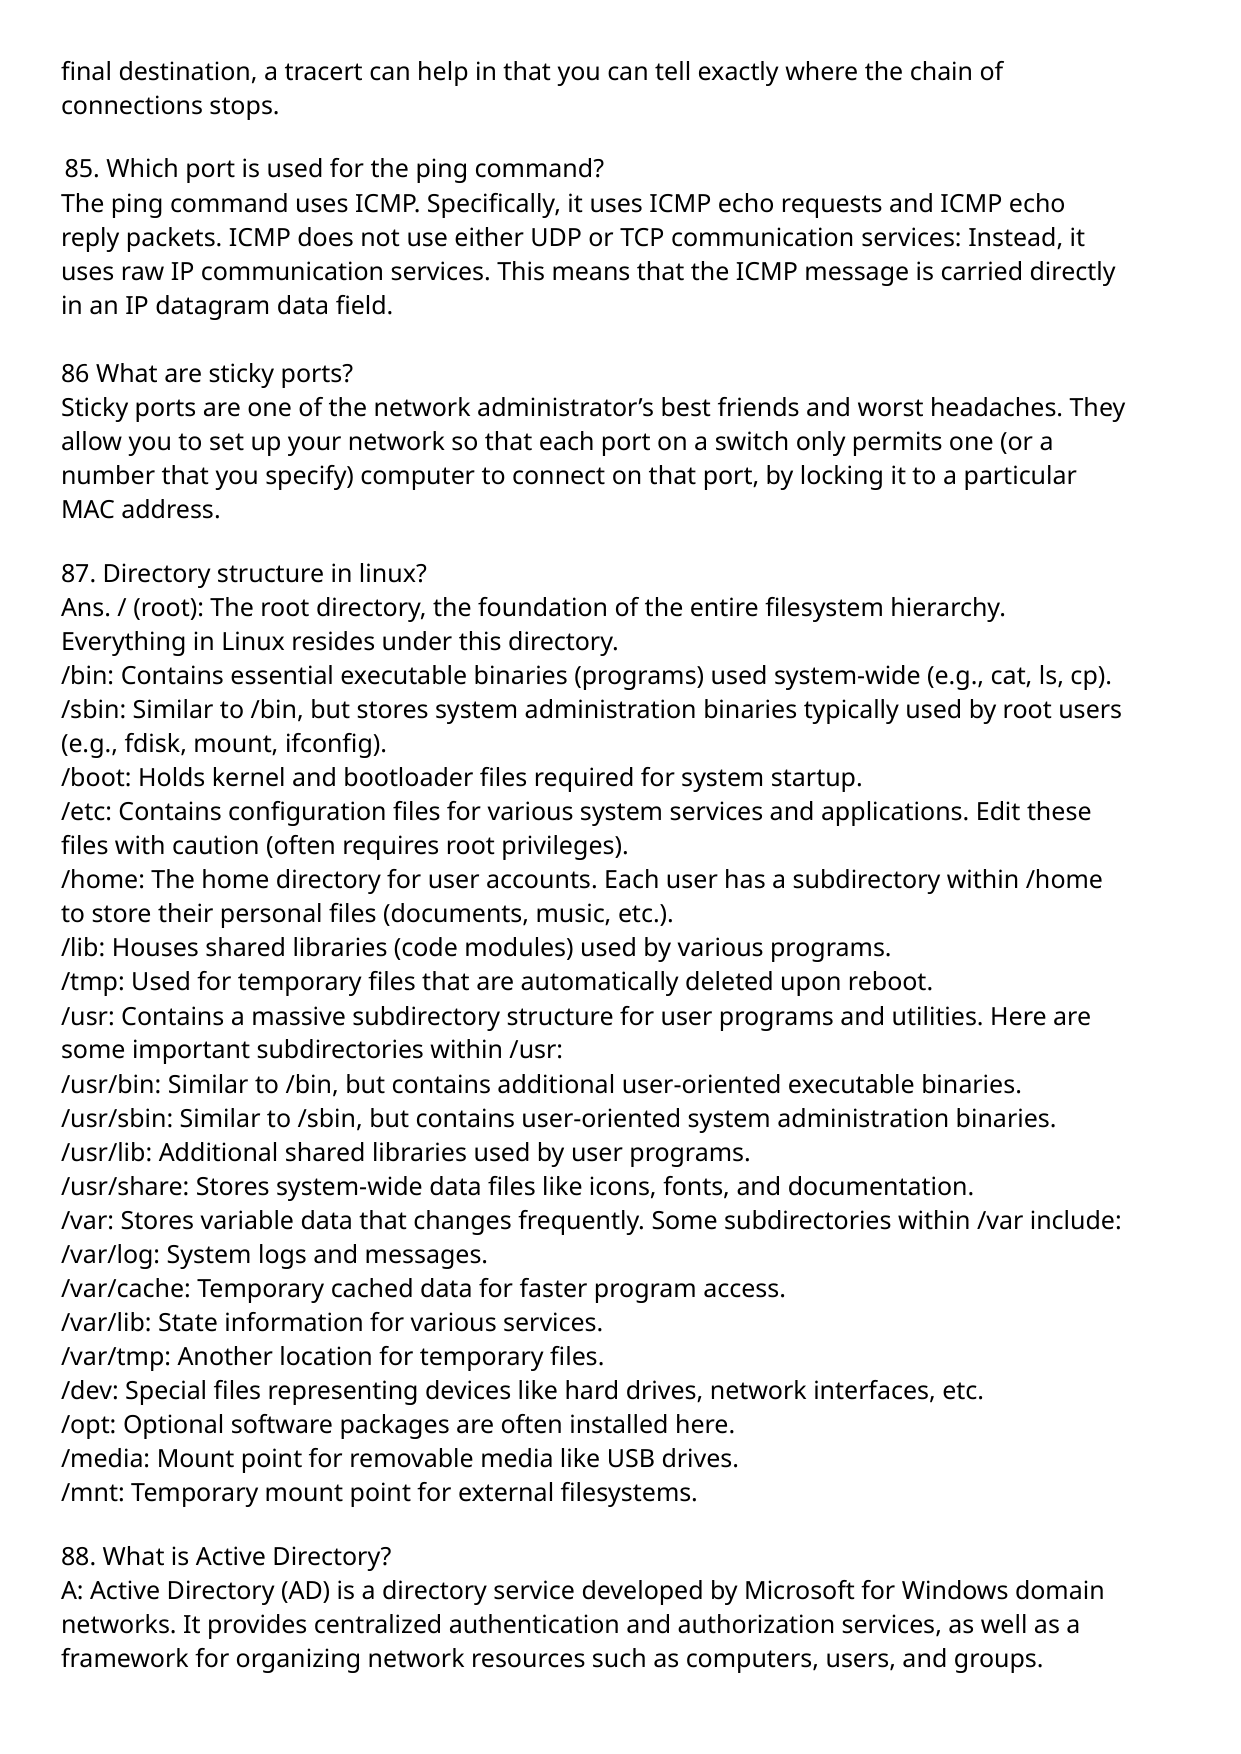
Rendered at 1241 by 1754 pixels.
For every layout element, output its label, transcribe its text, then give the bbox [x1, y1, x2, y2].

text 87. Directory structure in linux? Ans. / (root): The root directory, the foundation of the entire filesystem hierarchy. Everything in Linux resides under this directory. /bin: Contains essential executable binaries (programs) used system-wide (e.g., cat, ls, cp). /sbin: Similar to /bin, but stores system administration binaries typically used by root users (e.g., fdisk, mount, ifconfig). /boot: Holds kernel and bootloader files required for system startup. /etc: Contains configuration files for various system services and applications. Edit these files with caution (often requires root privileges). /home: The home directory for user accounts. Each user has a subdirectory within /home to store their personal files (documents, music, etc.). /lib: Houses shared libraries (code modules) used by various programs. /tmp: Used for temporary files that are automatically deleted upon reboot. /usr: Contains a massive subdirectory structure for user programs and utilities. Here are some important subdirectories within /usr: /usr/bin: Similar to /bin, but contains additional user-oriented executable binaries. /usr/sbin: Similar to /sbin, but contains user-oriented system administration binaries. /usr/lib: Additional shared libraries used by user programs. /usr/share: Stores system-wide data files like icons, fonts, and documentation. /var: Stores variable data that changes frequently. Some subdirectories within /var include: /var/log: System logs and messages. /var/cache: Temporary cached data for faster program access. /var/lib: State information for various services. /var/tmp: Another location for temporary files. /dev: Special files representing devices like hard drives, network interfaces, etc. /opt: Optional software packages are often installed here. /media: Mount point for removable media like USB drives. /mnt: Temporary mount point for external filesystems. [61, 555, 1129, 1509]
text 86 What are sticky ports? Sticky ports are one of the network administrator’s best friends and worst headaches. They allow you to set up your network so that each port on a switch only permits one (or a number that you specify) computer to connect on that port, by locking it to a particular MAC address. [61, 321, 1129, 526]
text final destination, a tracert can help in that you can tell exactly where the chain of connections stops. [61, 53, 1129, 122]
text 88. What is Active Directory? A: Active Directory (AD) is a directory service developed by Microsoft for Windows domain networks. It provides centralized authentication and authorization services, as well as a framework for organizing network resources such as computers, users, and groups. [61, 1538, 1129, 1675]
text 85. Which port is used for the ping command? [51, 151, 1129, 185]
text The ping command uses ICMP. Specifically, it uses ICMP echo requests and ICMP echo reply packets. ICMP does not use either UDP or TCP communication services: Instead, it uses raw IP communication services. This means that the ICMP message is carried directly in an IP datagram data field. [61, 185, 1129, 321]
